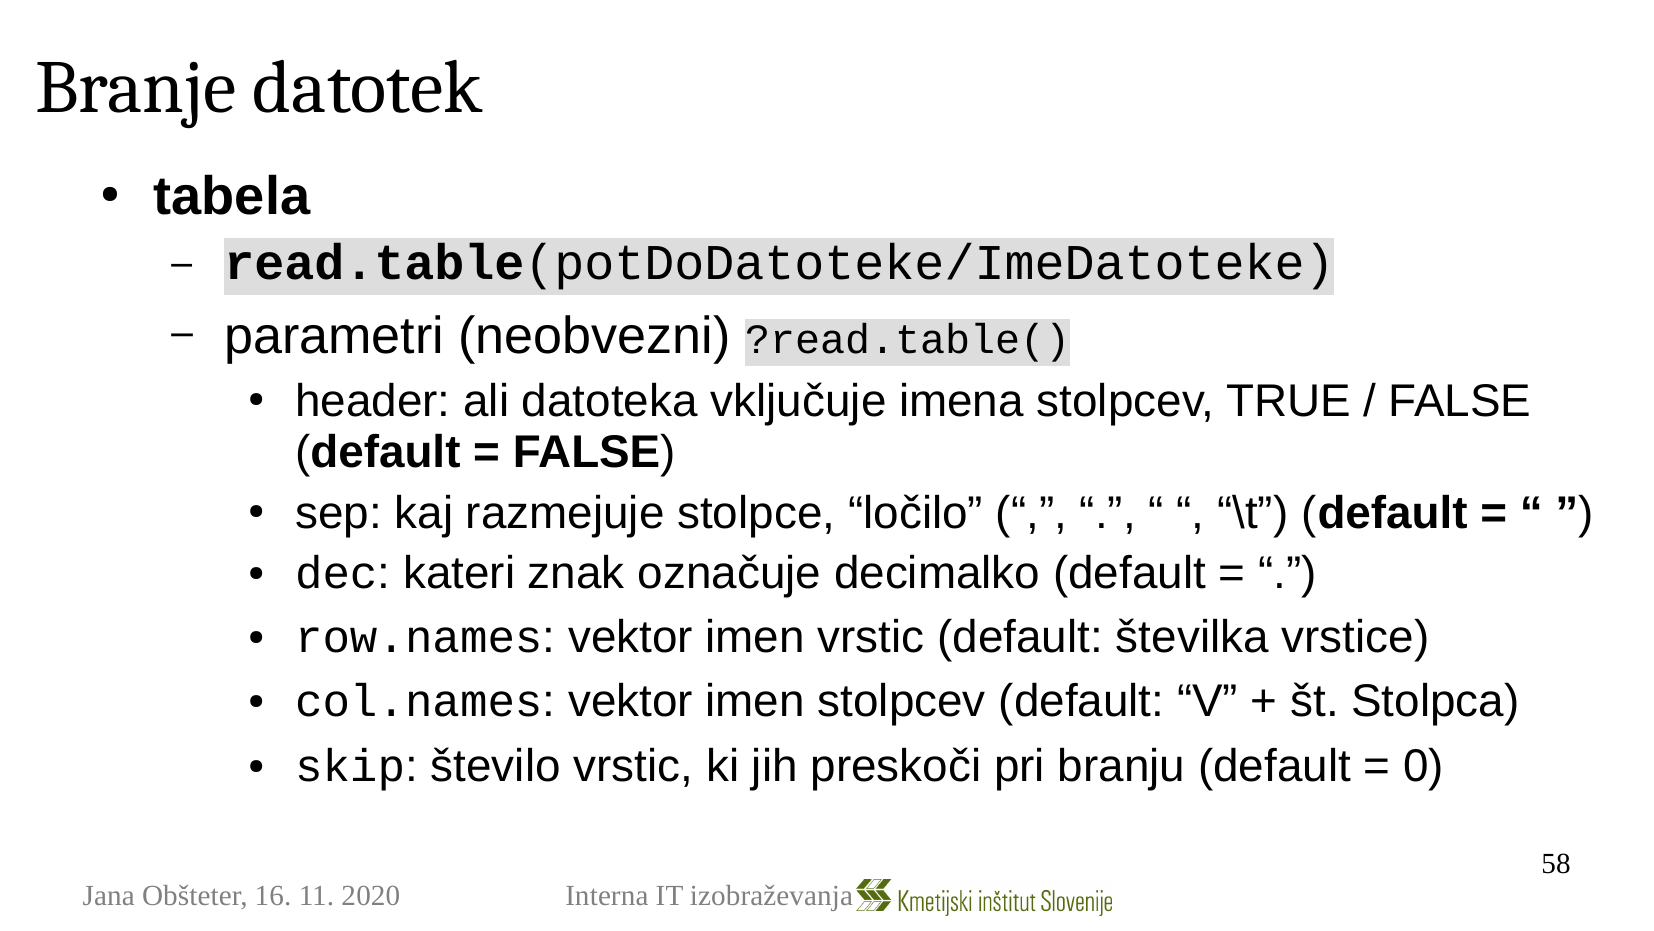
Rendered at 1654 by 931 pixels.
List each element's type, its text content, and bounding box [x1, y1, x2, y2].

title Branje datotek [35, 21, 1524, 154]
list tabela read.table(potDoDatoteke/ImeDatoteke) parametri (neobvezni) ?read.table() header: ali datoteka vključuje imena stolpcev, TRUE / FALSE (default = FALSE) sep: kaj razmejuje stolpce, “ločilo” (“,”, “.”, “ “, “\t”) (default = “ ”) dec: kateri znak označuje decimalko (default = “.”) row.names: vektor imen vrstic (default: številka vrstice) col.names: vektor imen stolpcev (default: “V” + št. Stolpca) skip: število vrstic, ki jih preskoči pri branju (default = 0) [82, 165, 1630, 839]
picture [856, 879, 1112, 916]
